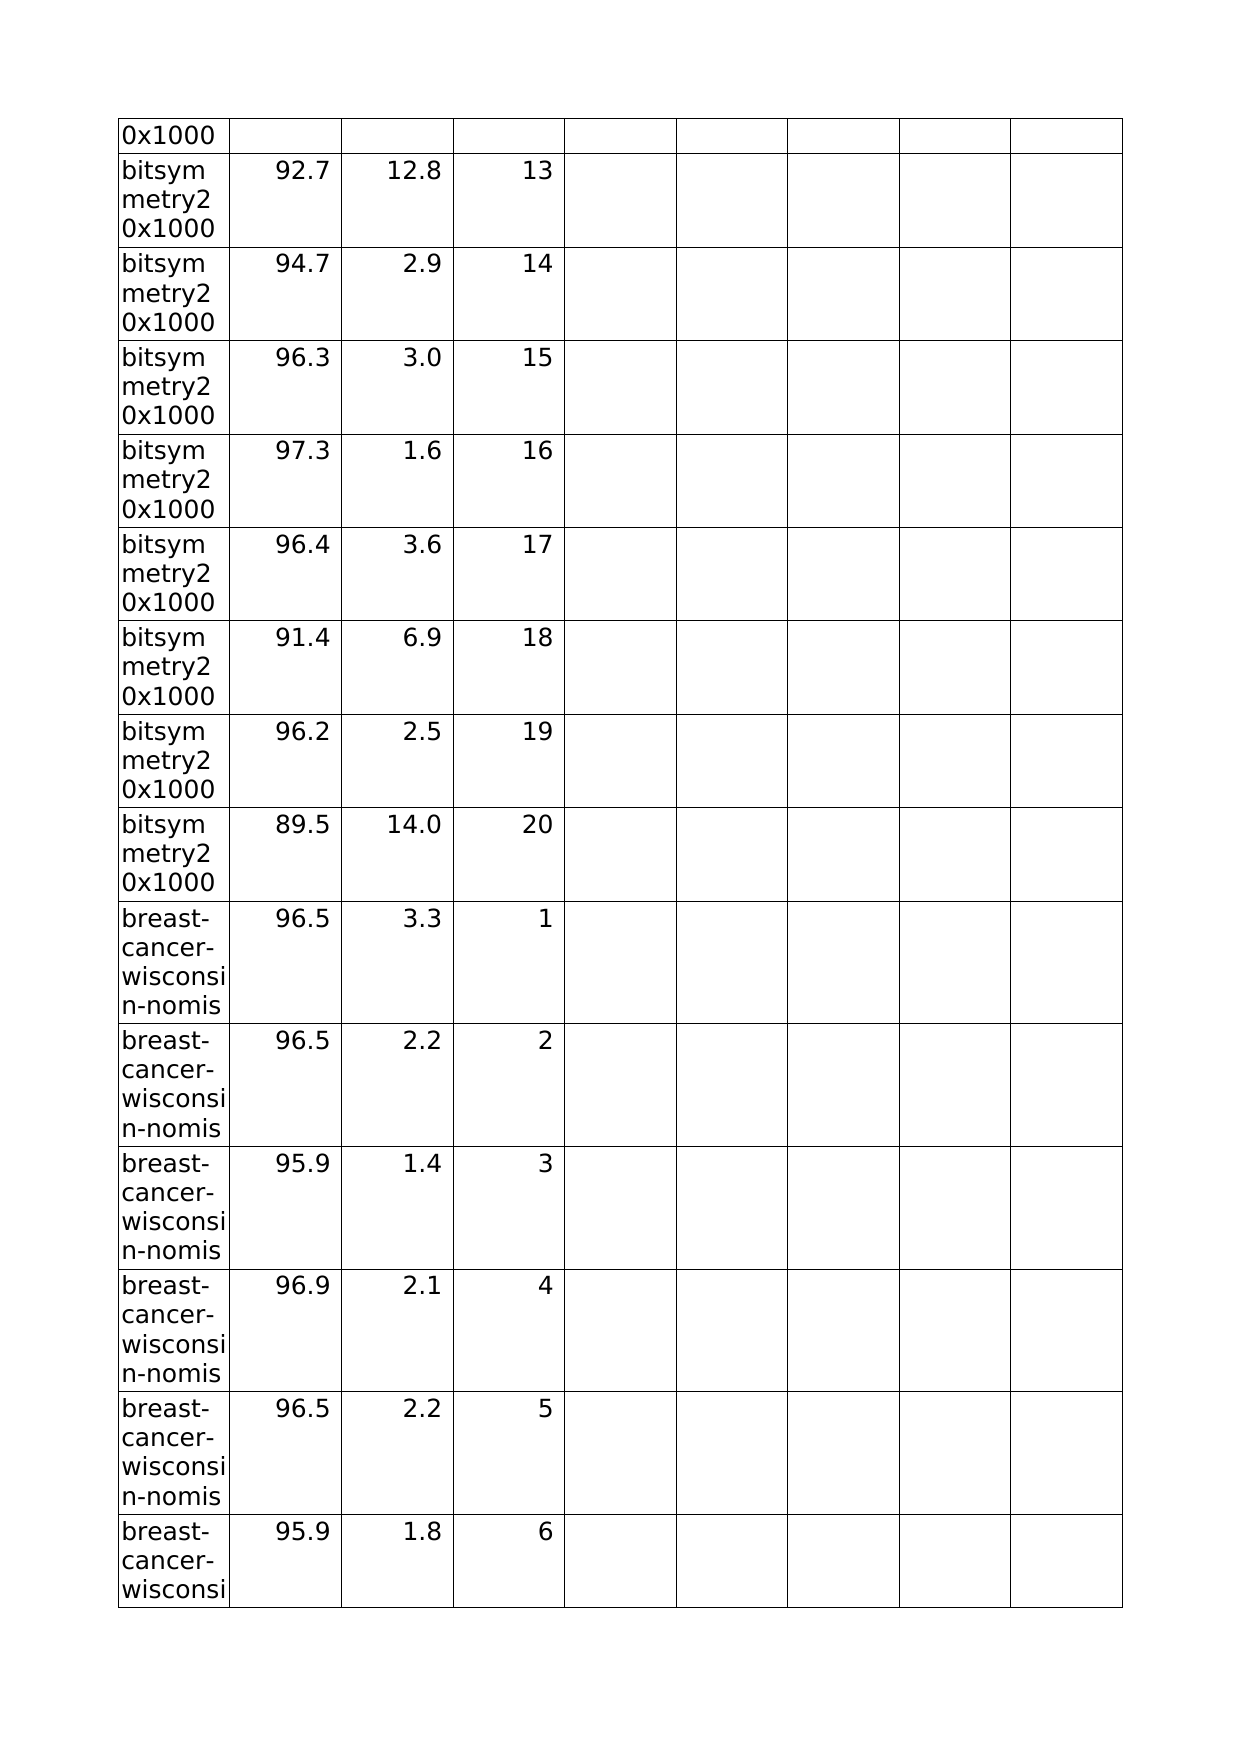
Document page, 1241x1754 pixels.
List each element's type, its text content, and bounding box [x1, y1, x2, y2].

table_cell 2.1 [342, 1270, 453, 1391]
table_cell [1011, 528, 1122, 620]
table_cell 15 [454, 341, 564, 433]
table_cell [677, 715, 787, 807]
table_cell 17 [454, 528, 564, 620]
table_cell [900, 435, 1010, 527]
table_cell [565, 1392, 676, 1514]
table_cell 2.2 [342, 1024, 453, 1146]
table_cell 14 [454, 248, 564, 340]
table_cell 13 [454, 154, 564, 247]
table_cell [788, 1515, 899, 1607]
table_cell [900, 1024, 1010, 1146]
table_cell bitsymmetry20x1000 [119, 808, 229, 901]
table_cell 96.5 [230, 1024, 341, 1146]
table_cell breast-cancer-wisconsin-nomis [119, 1147, 229, 1268]
table_cell [565, 1270, 676, 1391]
table_cell [677, 119, 787, 153]
table_cell [677, 154, 787, 247]
table_cell [677, 902, 787, 1023]
table_cell [788, 808, 899, 901]
table_cell bitsymmetry20x1000 [119, 154, 229, 247]
table_cell 6 [454, 1515, 564, 1607]
table_cell [565, 902, 676, 1023]
table_cell 96.3 [230, 341, 341, 433]
table_cell breast-cancer-wisconsin-nomis [119, 1270, 229, 1391]
table_cell [788, 1147, 899, 1268]
table_cell [230, 119, 341, 153]
table_cell [565, 248, 676, 340]
table_cell [788, 119, 899, 153]
table_cell [565, 154, 676, 247]
table_cell [677, 1147, 787, 1268]
table_cell [900, 1147, 1010, 1268]
table_cell [900, 248, 1010, 340]
table_cell [1011, 1392, 1122, 1514]
table_cell 97.3 [230, 435, 341, 527]
table_cell 2.2 [342, 1392, 453, 1514]
table_cell [900, 621, 1010, 714]
table_cell bitsymmetry20x1000 [119, 715, 229, 807]
table_cell [454, 119, 564, 153]
table_cell 3.0 [342, 341, 453, 433]
table_cell 1.6 [342, 435, 453, 527]
table_cell [900, 715, 1010, 807]
table_cell 3.3 [342, 902, 453, 1023]
table_cell [565, 119, 676, 153]
table_cell [565, 1024, 676, 1146]
table_cell [900, 528, 1010, 620]
table_cell [788, 154, 899, 247]
table_cell [1011, 621, 1122, 714]
table_cell [788, 528, 899, 620]
table_cell breast-cancer-wisconsin-nomis [119, 902, 229, 1023]
table_cell [677, 1392, 787, 1514]
table_cell [565, 621, 676, 714]
table_cell [788, 341, 899, 433]
table_cell 95.9 [230, 1147, 341, 1268]
table_cell [788, 435, 899, 527]
table_cell [900, 154, 1010, 247]
table_cell [677, 621, 787, 714]
table_cell 2 [454, 1024, 564, 1146]
table_cell 94.7 [230, 248, 341, 340]
table_cell [677, 1270, 787, 1391]
table_cell [565, 1147, 676, 1268]
table_cell [677, 808, 787, 901]
table_cell [788, 1270, 899, 1391]
table_cell [565, 1515, 676, 1607]
table_cell 5 [454, 1392, 564, 1514]
table_cell [342, 119, 453, 153]
table_cell [1011, 341, 1122, 433]
table_cell [788, 248, 899, 340]
table_cell [900, 119, 1010, 153]
table_cell [1011, 1515, 1122, 1607]
table_cell breast-cancer-wisconsin-nomis [119, 1024, 229, 1146]
table_cell 96.5 [230, 902, 341, 1023]
table_cell [677, 1024, 787, 1146]
table_cell 1 [454, 902, 564, 1023]
table_cell breast-cancer-wisconsin-nomis [119, 1392, 229, 1514]
table_cell 89.5 [230, 808, 341, 901]
table_cell [900, 1270, 1010, 1391]
table_cell 92.7 [230, 154, 341, 247]
table_cell [1011, 435, 1122, 527]
table_cell 12.8 [342, 154, 453, 247]
table_cell 2.5 [342, 715, 453, 807]
table_cell [1011, 1147, 1122, 1268]
table_cell 95.9 [230, 1515, 341, 1607]
table_cell [565, 341, 676, 433]
table_cell [677, 435, 787, 527]
table_cell [900, 1515, 1010, 1607]
table_cell [1011, 715, 1122, 807]
table_cell bitsymmetry20x1000 [119, 528, 229, 620]
table_cell 18 [454, 621, 564, 714]
table_cell [1011, 154, 1122, 247]
table_cell bitsymmetry20x1000 [119, 248, 229, 340]
table_cell 3.6 [342, 528, 453, 620]
table_cell [1011, 1024, 1122, 1146]
table_cell 3 [454, 1147, 564, 1268]
table_cell 1.4 [342, 1147, 453, 1268]
table_cell [900, 341, 1010, 433]
table_cell 0x1000 [119, 119, 229, 153]
table_cell [788, 902, 899, 1023]
table_cell 2.9 [342, 248, 453, 340]
table_cell [565, 808, 676, 901]
table_cell [677, 248, 787, 340]
table_cell [788, 1392, 899, 1514]
table_cell bitsymmetry20x1000 [119, 621, 229, 714]
table_cell [565, 435, 676, 527]
table_cell [565, 715, 676, 807]
table_cell [677, 1515, 787, 1607]
table_cell 1.8 [342, 1515, 453, 1607]
table_cell 91.4 [230, 621, 341, 714]
table_cell [900, 902, 1010, 1023]
table_cell bitsymmetry20x1000 [119, 435, 229, 527]
table_cell 6.9 [342, 621, 453, 714]
table_cell [677, 528, 787, 620]
table_cell [788, 715, 899, 807]
table_cell 96.4 [230, 528, 341, 620]
table_cell [565, 528, 676, 620]
table_cell [1011, 1270, 1122, 1391]
table_cell [788, 621, 899, 714]
table_cell 96.9 [230, 1270, 341, 1391]
table_cell 19 [454, 715, 564, 807]
table_cell bitsymmetry20x1000 [119, 341, 229, 433]
table_cell 96.5 [230, 1392, 341, 1514]
table_cell [1011, 902, 1122, 1023]
table_cell 4 [454, 1270, 564, 1391]
table_cell 20 [454, 808, 564, 901]
table_cell 14.0 [342, 808, 453, 901]
table_cell 16 [454, 435, 564, 527]
table_cell breast-cancer-wisconsi [119, 1515, 229, 1607]
table_cell [1011, 808, 1122, 901]
table_cell [900, 1392, 1010, 1514]
table_cell 96.2 [230, 715, 341, 807]
table_cell [900, 808, 1010, 901]
table_cell [1011, 119, 1122, 153]
table_cell [1011, 248, 1122, 340]
table_cell [677, 341, 787, 433]
table_cell [788, 1024, 899, 1146]
